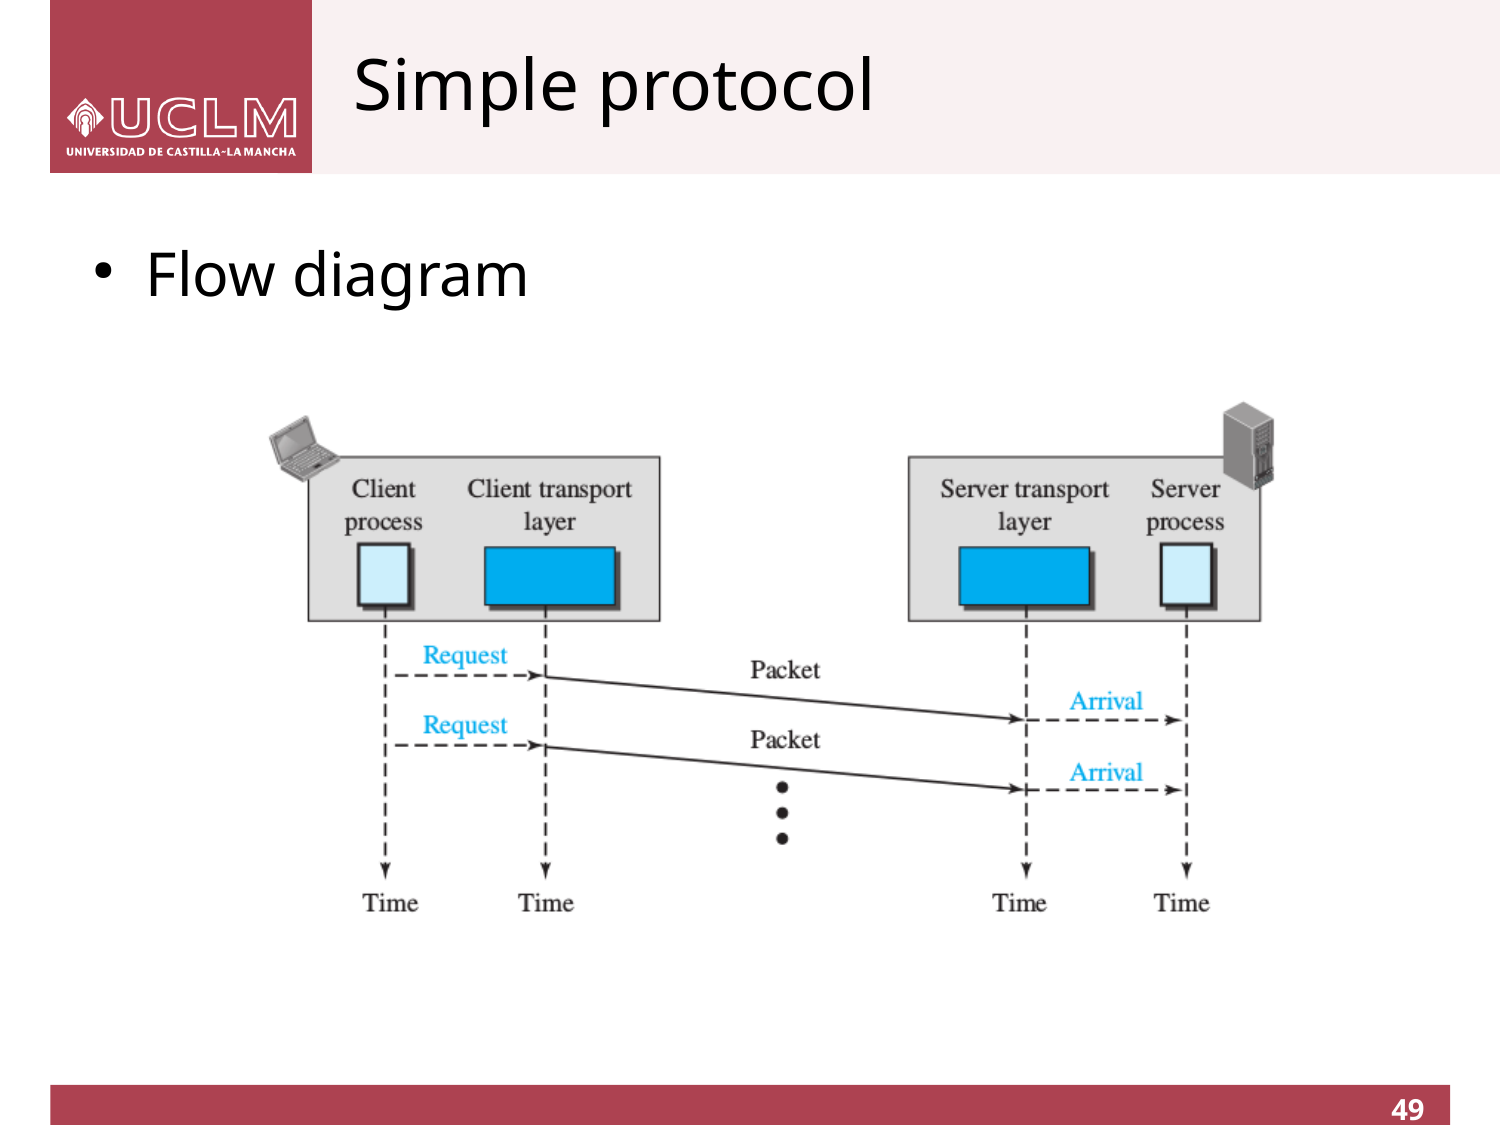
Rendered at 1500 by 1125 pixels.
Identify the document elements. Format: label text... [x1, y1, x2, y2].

list Flow diagram [74, 231, 1425, 884]
picture [50, 0, 312, 173]
picture [259, 395, 1286, 934]
title Simple protocol [353, 6, 1425, 168]
